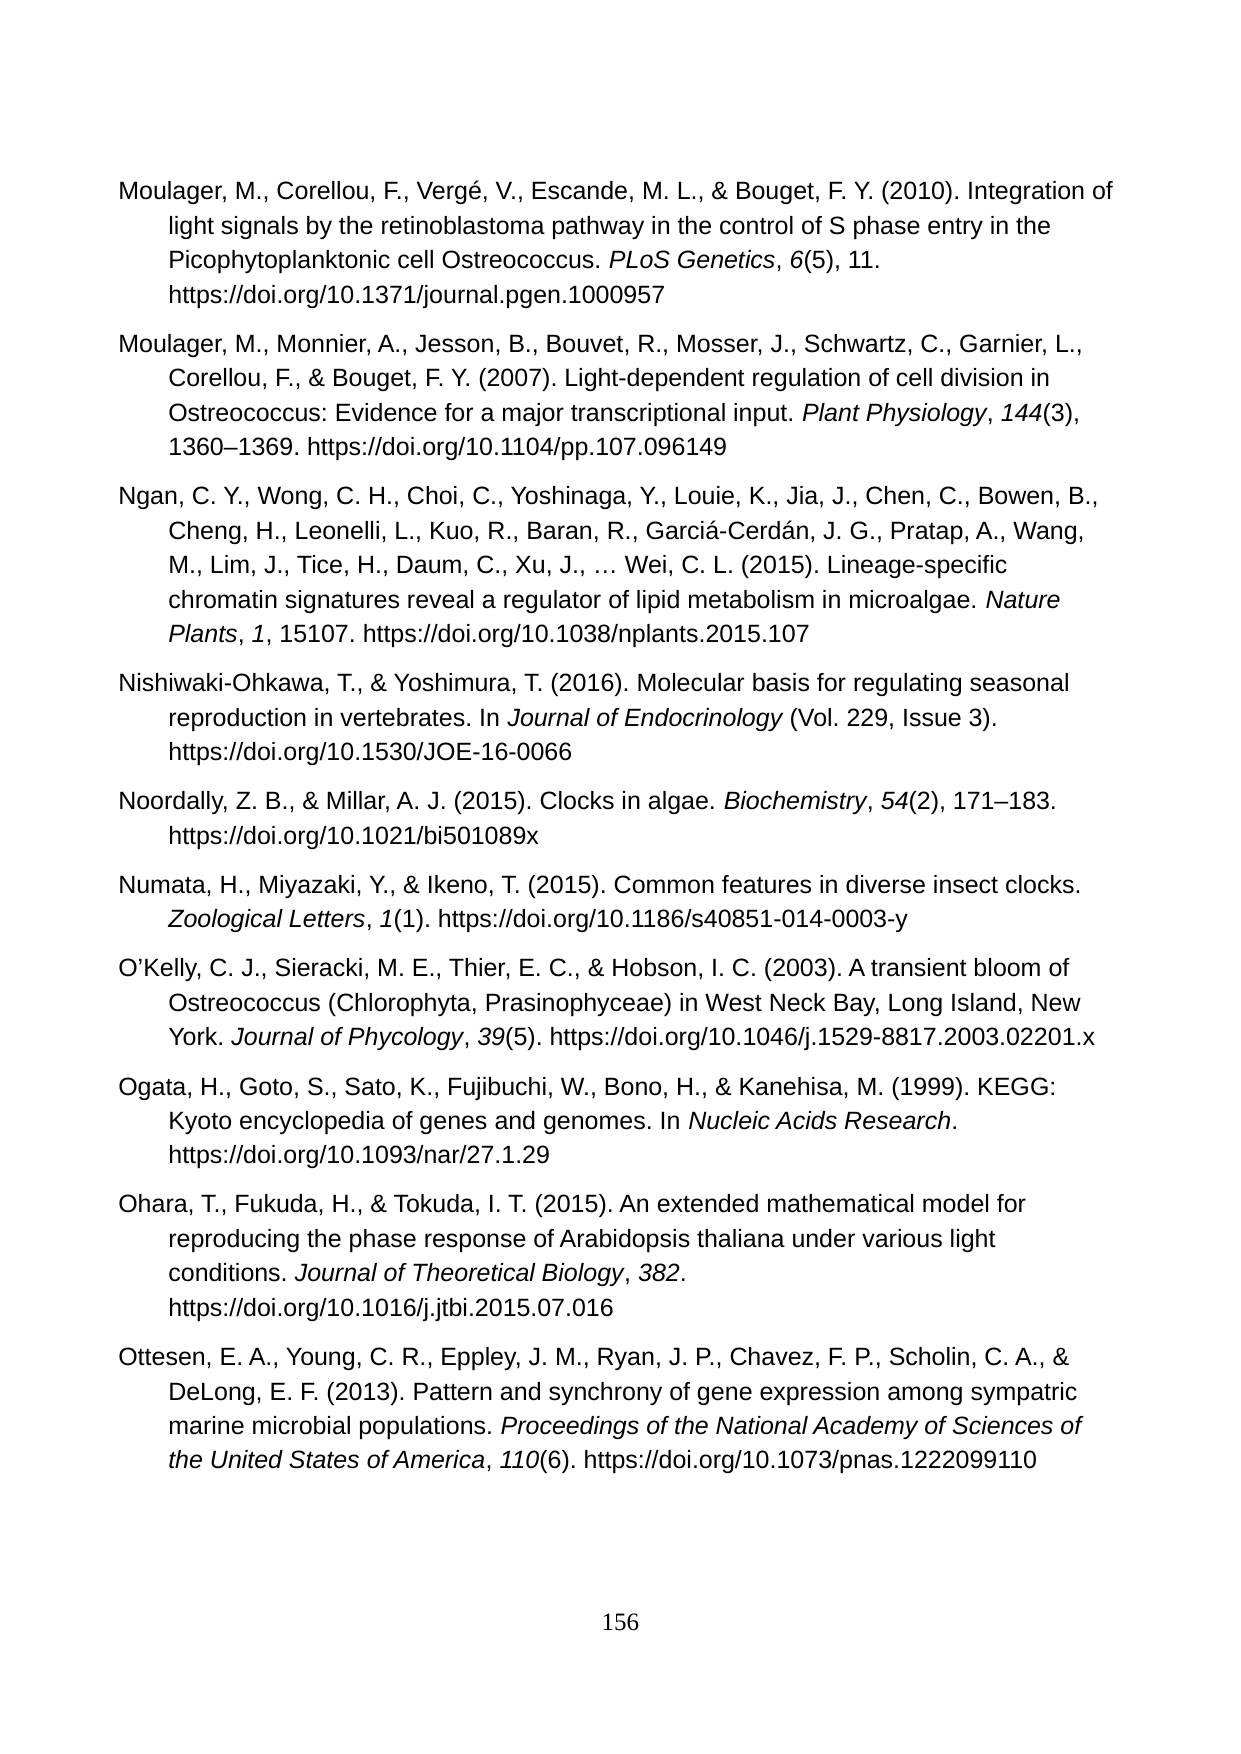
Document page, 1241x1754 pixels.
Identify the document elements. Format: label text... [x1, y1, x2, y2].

text Numata, H., Miyazaki, Y., & Ikeno, T. (2015). Common features in diverse insect clocks. Zoological Letters, 1(1). https://doi.org/10.1186/s40851-014-0003-y [118, 870, 1122, 933]
text Ogata, H., Goto, S., Sato, K., Fujibuchi, W., Bono, H., & Kanehisa, M. (1999). KEGG: Kyoto encyclopedia of genes and genomes. In Nucleic Acids Research. https://doi.org/10.1093/nar/27.1.29 [118, 1071, 1122, 1169]
text Ottesen, E. A., Young, C. R., Eppley, J. M., Ryan, J. P., Chavez, F. P., Scholin, C. A., & DeLong, E. F. (2013). Pattern and synchrony of gene expression among sympatric marine microbial populations. Proceedings of the National Academy of Sciences of the United States of America, 110(6). https://doi.org/10.1073/pnas.1222099110 [118, 1342, 1122, 1474]
text Ohara, T., Fukuda, H., & Tokuda, I. T. (2015). An extended mathematical model for reproducing the phase response of Arabidopsis thaliana under various light conditions. Journal of Theoretical Biology, 382. https://doi.org/10.1016/j.jtbi.2015.07.016 [118, 1189, 1122, 1322]
text Nishiwaki-Ohkawa, T., & Yoshimura, T. (2016). Molecular basis for regulating seasonal reproduction in vertebrates. In Journal of Endocrinology (Vol. 229, Issue 3). https://doi.org/10.1530/JOE-16-0066 [118, 668, 1122, 766]
text Moulager, M., Monnier, A., Jesson, B., Bouvet, R., Mosser, J., Schwartz, C., Garnier, L., Corellou, F., & Bouget, F. Y. (2007). Light-dependent regulation of cell division in Ostreococcus: Evidence for a major transcriptional input. Plant Physiology, 144(3), 1360–1369. https://doi.org/10.1104/pp.107.096149 [118, 329, 1122, 461]
text Moulager, M., Corellou, F., Vergé, V., Escande, M. L., & Bouget, F. Y. (2010). Integration of light signals by the retinoblastoma pathway in the control of S phase entry in the Picophytoplanktonic cell Ostreococcus. PLoS Genetics, 6(5), 11. https://doi.org/10.1371/journal.pgen.1000957 [118, 176, 1122, 308]
text O’Kelly, C. J., Sieracki, M. E., Thier, E. C., & Hobson, I. C. (2003). A transient bloom of Ostreococcus (Chlorophyta, Prasinophyceae) in West Neck Bay, Long Island, New York. Journal of Phycology, 39(5). https://doi.org/10.1046/j.1529-8817.2003.02201.x [118, 953, 1122, 1051]
text Ngan, C. Y., Wong, C. H., Choi, C., Yoshinaga, Y., Louie, K., Jia, J., Chen, C., Bowen, B., Cheng, H., Leonelli, L., Kuo, R., Baran, R., Garciá-Cerdán, J. G., Pratap, A., Wang, M., Lim, J., Tice, H., Daum, C., Xu, J., … Wei, C. L. (2015). Lineage-specific chromatin signatures reveal a regulator of lipid metabolism in microalgae. Nature Plants, 1, 15107. https://doi.org/10.1038/nplants.2015.107 [118, 481, 1122, 648]
text Noordally, Z. B., & Millar, A. J. (2015). Clocks in algae. Biochemistry, 54(2), 171–183. https://doi.org/10.1021/bi501089x [118, 786, 1122, 849]
